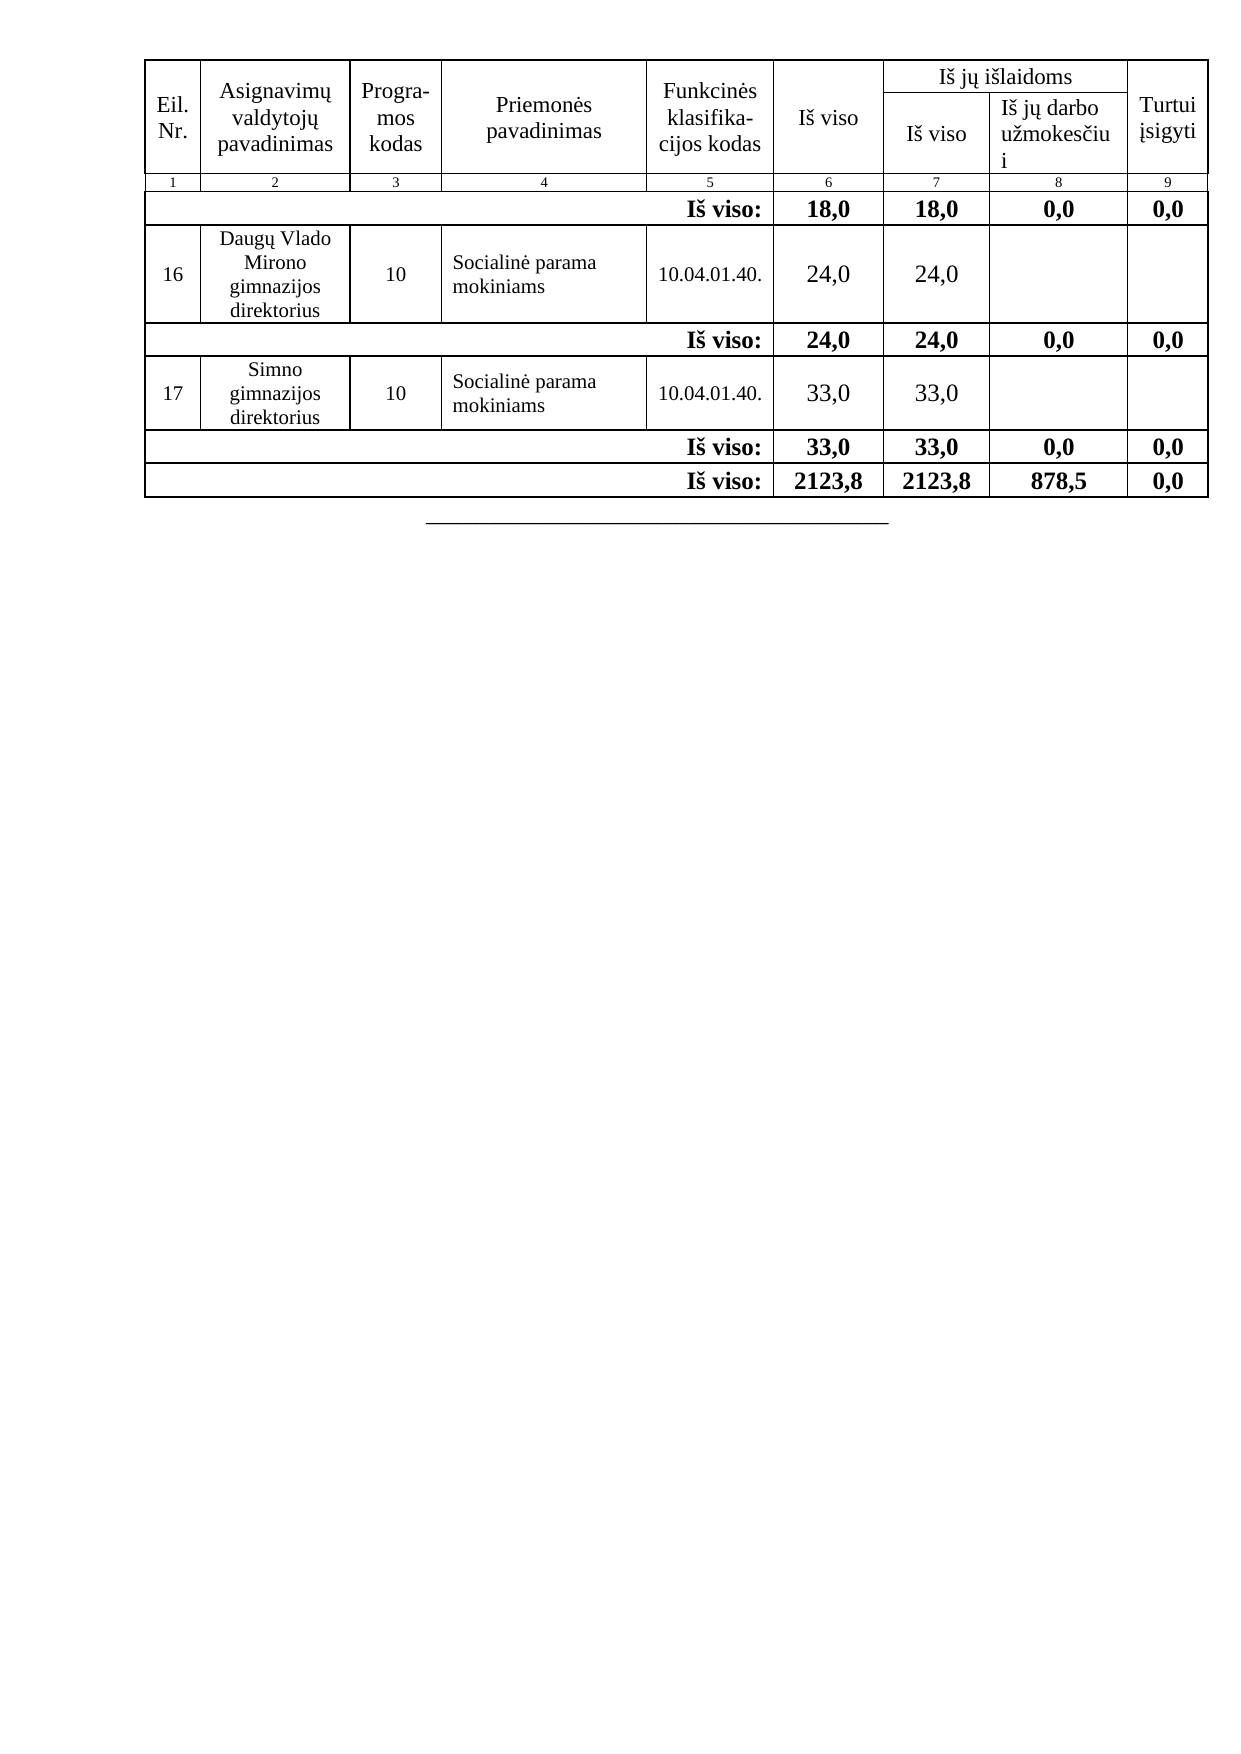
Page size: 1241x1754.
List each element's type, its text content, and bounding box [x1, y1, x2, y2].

table_cell 10 [351, 357, 441, 429]
table_header Iš jų išlaidoms [884, 61, 1127, 92]
table_cell Iš viso: [146, 192, 773, 224]
table_cell Iš viso: [146, 431, 773, 462]
table_cell 3 [351, 174, 441, 191]
table_cell [1128, 226, 1207, 322]
table_cell 33,0 [884, 431, 989, 462]
table_cell Iš viso: [146, 464, 773, 496]
table_cell 2 [201, 174, 349, 191]
table_cell 0,0 [1128, 324, 1207, 355]
table_cell 10.04.01.40. [647, 357, 773, 429]
table_cell Iš viso: [146, 324, 773, 355]
table_cell Iš jų darbo užmokesčiui [990, 93, 1127, 173]
table_cell 10 [351, 226, 441, 322]
table_cell 18,0 [884, 192, 989, 224]
table_cell 18,0 [774, 192, 883, 224]
table_cell 0,0 [1128, 192, 1207, 224]
table_header Iš viso [774, 61, 883, 173]
table_cell [990, 357, 1127, 429]
table_cell [990, 226, 1127, 322]
table_cell 0,0 [1128, 431, 1207, 462]
table_cell 16 [146, 226, 200, 322]
table_cell 4 [442, 174, 646, 191]
table_cell 10.04.01.40. [647, 226, 773, 322]
table_cell Iš viso [884, 93, 989, 173]
table_header Funkcinės klasifika-cijos kodas [647, 61, 773, 173]
text _____________________________________ [133, 498, 1181, 527]
table_cell 878,5 [990, 464, 1127, 496]
table_cell 33,0 [884, 357, 989, 429]
table_cell Daugų Vlado Mirono gimnazijos direktorius [201, 226, 349, 322]
table_cell 33,0 [774, 357, 883, 429]
table_cell 24,0 [884, 324, 989, 355]
table_cell 0,0 [990, 192, 1127, 224]
table_header Priemonės pavadinimas [442, 61, 646, 173]
table_cell 9 [1128, 174, 1207, 191]
table_cell 1 [146, 174, 200, 191]
table_cell 33,0 [774, 431, 883, 462]
table_cell 8 [990, 174, 1127, 191]
table_cell Socialinė parama mokiniams [442, 226, 646, 322]
table_cell 7 [884, 174, 989, 191]
table_header Asignavimų valdytojų pavadinimas [201, 61, 349, 173]
table_cell 2123,8 [884, 464, 989, 496]
table_header Eil. Nr. [146, 61, 200, 173]
table_cell 5 [647, 174, 773, 191]
table_cell 2123,8 [774, 464, 883, 496]
table_cell 24,0 [774, 324, 883, 355]
table_cell 24,0 [884, 226, 989, 322]
table_cell 17 [146, 357, 200, 429]
table_cell 0,0 [1128, 464, 1207, 496]
table_cell Simno gimnazijos direktorius [201, 357, 349, 429]
table_header Progra-mos kodas [351, 61, 441, 173]
table_cell Socialinė parama mokiniams [442, 357, 646, 429]
table_cell 0,0 [990, 324, 1127, 355]
table_cell 0,0 [990, 431, 1127, 462]
table_cell 24,0 [774, 226, 883, 322]
table_header Turtui įsigyti [1128, 61, 1207, 173]
table_cell 6 [774, 174, 883, 191]
table_cell [1128, 357, 1207, 429]
